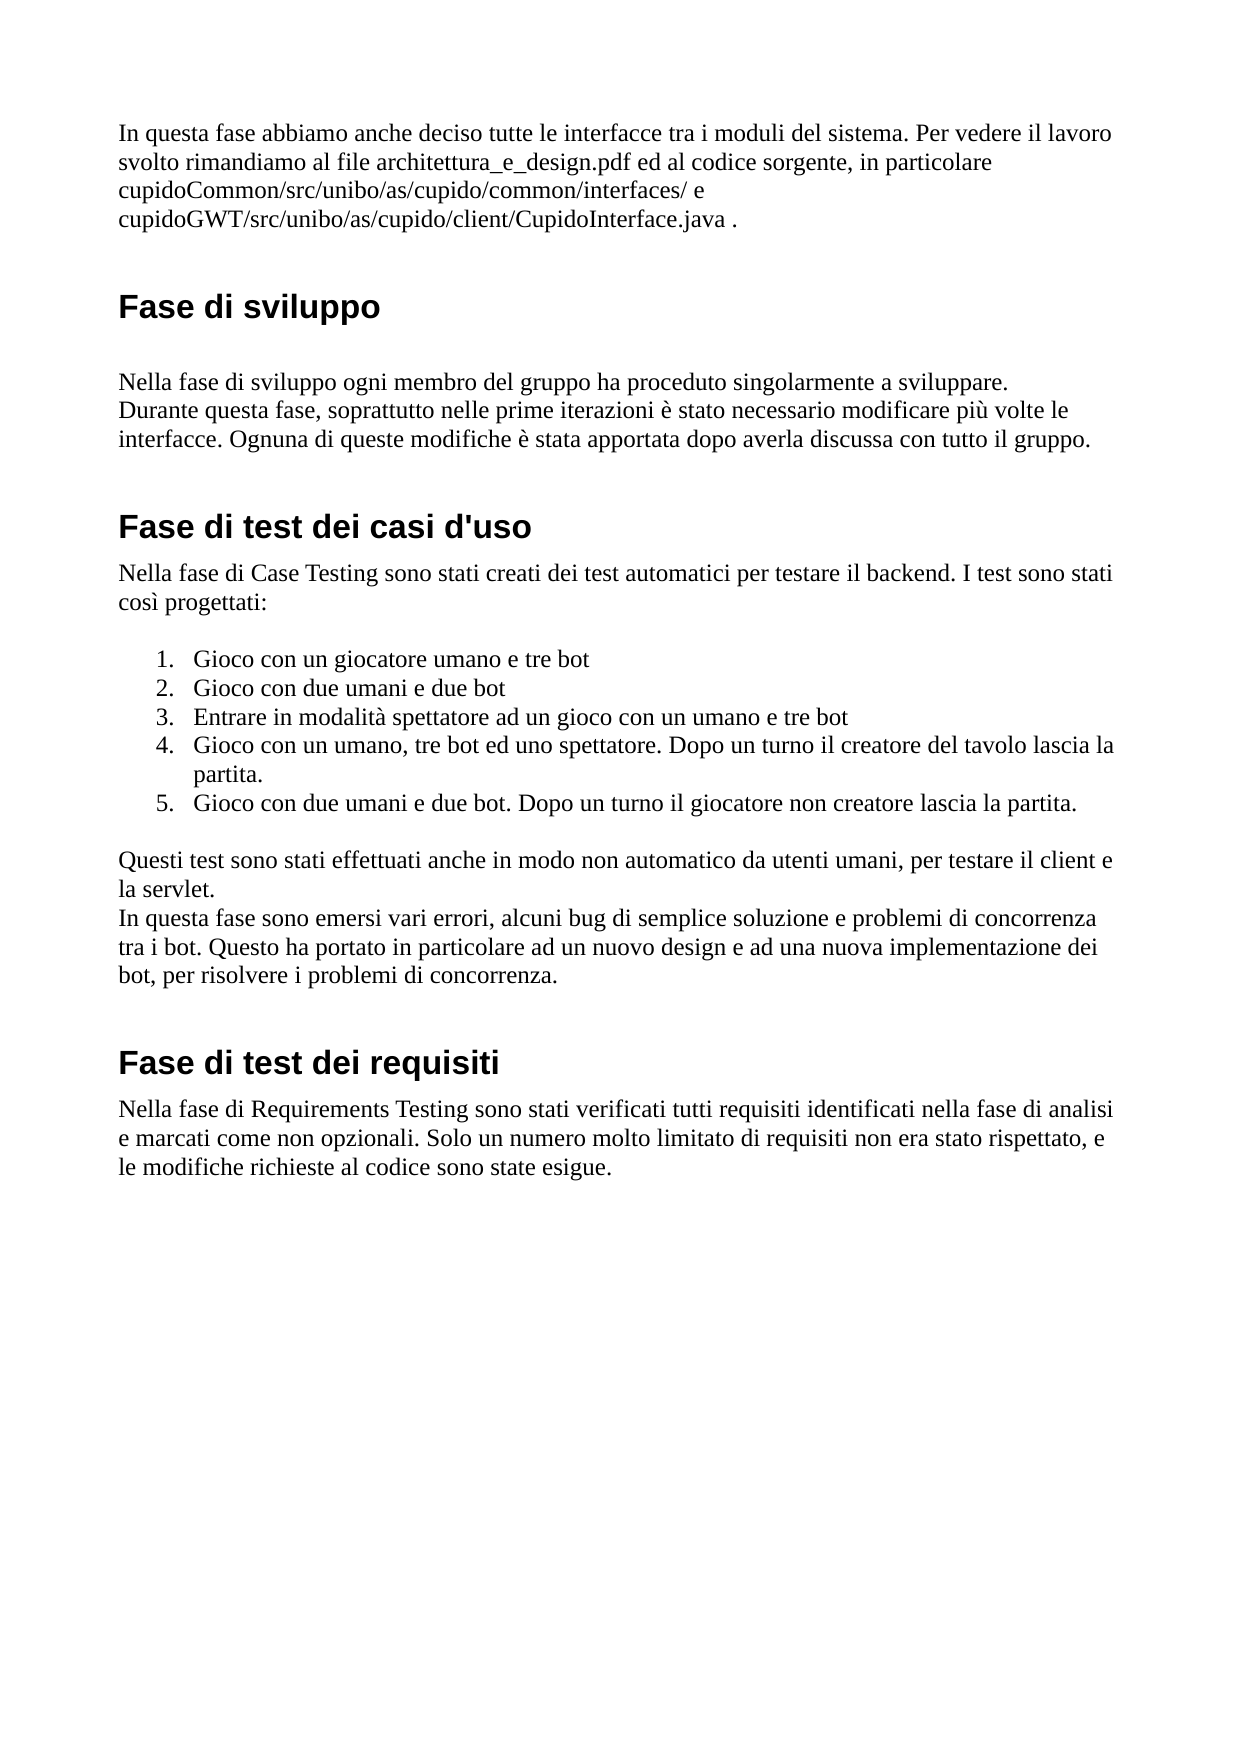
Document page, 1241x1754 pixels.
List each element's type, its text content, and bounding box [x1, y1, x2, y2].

subtitle Fase di test dei requisiti [118, 1043, 1122, 1082]
list Gioco con un giocatore umano e tre bot [156, 644, 1122, 673]
subtitle Fase di test dei casi d'uso [118, 507, 1122, 545]
list Gioco con un umano, tre bot ed uno spettatore. Dopo un turno il creatore del tavolo lascia la partita. [156, 730, 1122, 788]
text Durante questa fase, soprattutto nelle prime iterazioni è stato necessario modificare più volte le interfacce. Ognuna di queste modifiche è stata apportata dopo averla discussa con tutto il gruppo. [118, 396, 1122, 453]
text Nella fase di sviluppo ogni membro del gruppo ha proceduto singolarmente a sviluppare. [118, 367, 1122, 396]
list Entrare in modalità spettatore ad un gioco con un umano e tre bot [156, 702, 1122, 730]
text Nella fase di Requirements Testing sono stati verificati tutti requisiti identificati nella fase di analisi e marcati come non opzionali. Solo un numero molto limitato di requisiti non era stato rispettato, e le modifiche richieste al codice sono state esigue. [118, 1094, 1122, 1180]
list Gioco con due umani e due bot [156, 673, 1122, 702]
text In questa fase abbiamo anche deciso tutte le interfacce tra i moduli del sistema. Per vedere il lavoro svolto rimandiamo al file architettura_e_design.pdf ed al codice sorgente, in particolare cupidoCommon/src/unibo/as/cupido/common/interfaces/ e cupidoGWT/src/unibo/as/cupido/client/CupidoInterface.java . [118, 118, 1122, 233]
list Gioco con due umani e due bot. Dopo un turno il giocatore non creatore lascia la partita. [156, 788, 1122, 817]
text Questi test sono stati effettuati anche in modo non automatico da utenti umani, per testare il client e la servlet. [118, 845, 1122, 903]
text Nella fase di Case Testing sono stati creati dei test automatici per testare il backend. I test sono stati così progettati: [118, 558, 1122, 615]
text In questa fase sono emersi vari errori, alcuni bug di semplice soluzione e problemi di concorrenza tra i bot. Questo ha portato in particolare ad un nuovo design e ad una nuova implementazione dei bot, per risolvere i problemi di concorrenza. [118, 903, 1122, 989]
subtitle Fase di sviluppo [118, 287, 1122, 326]
